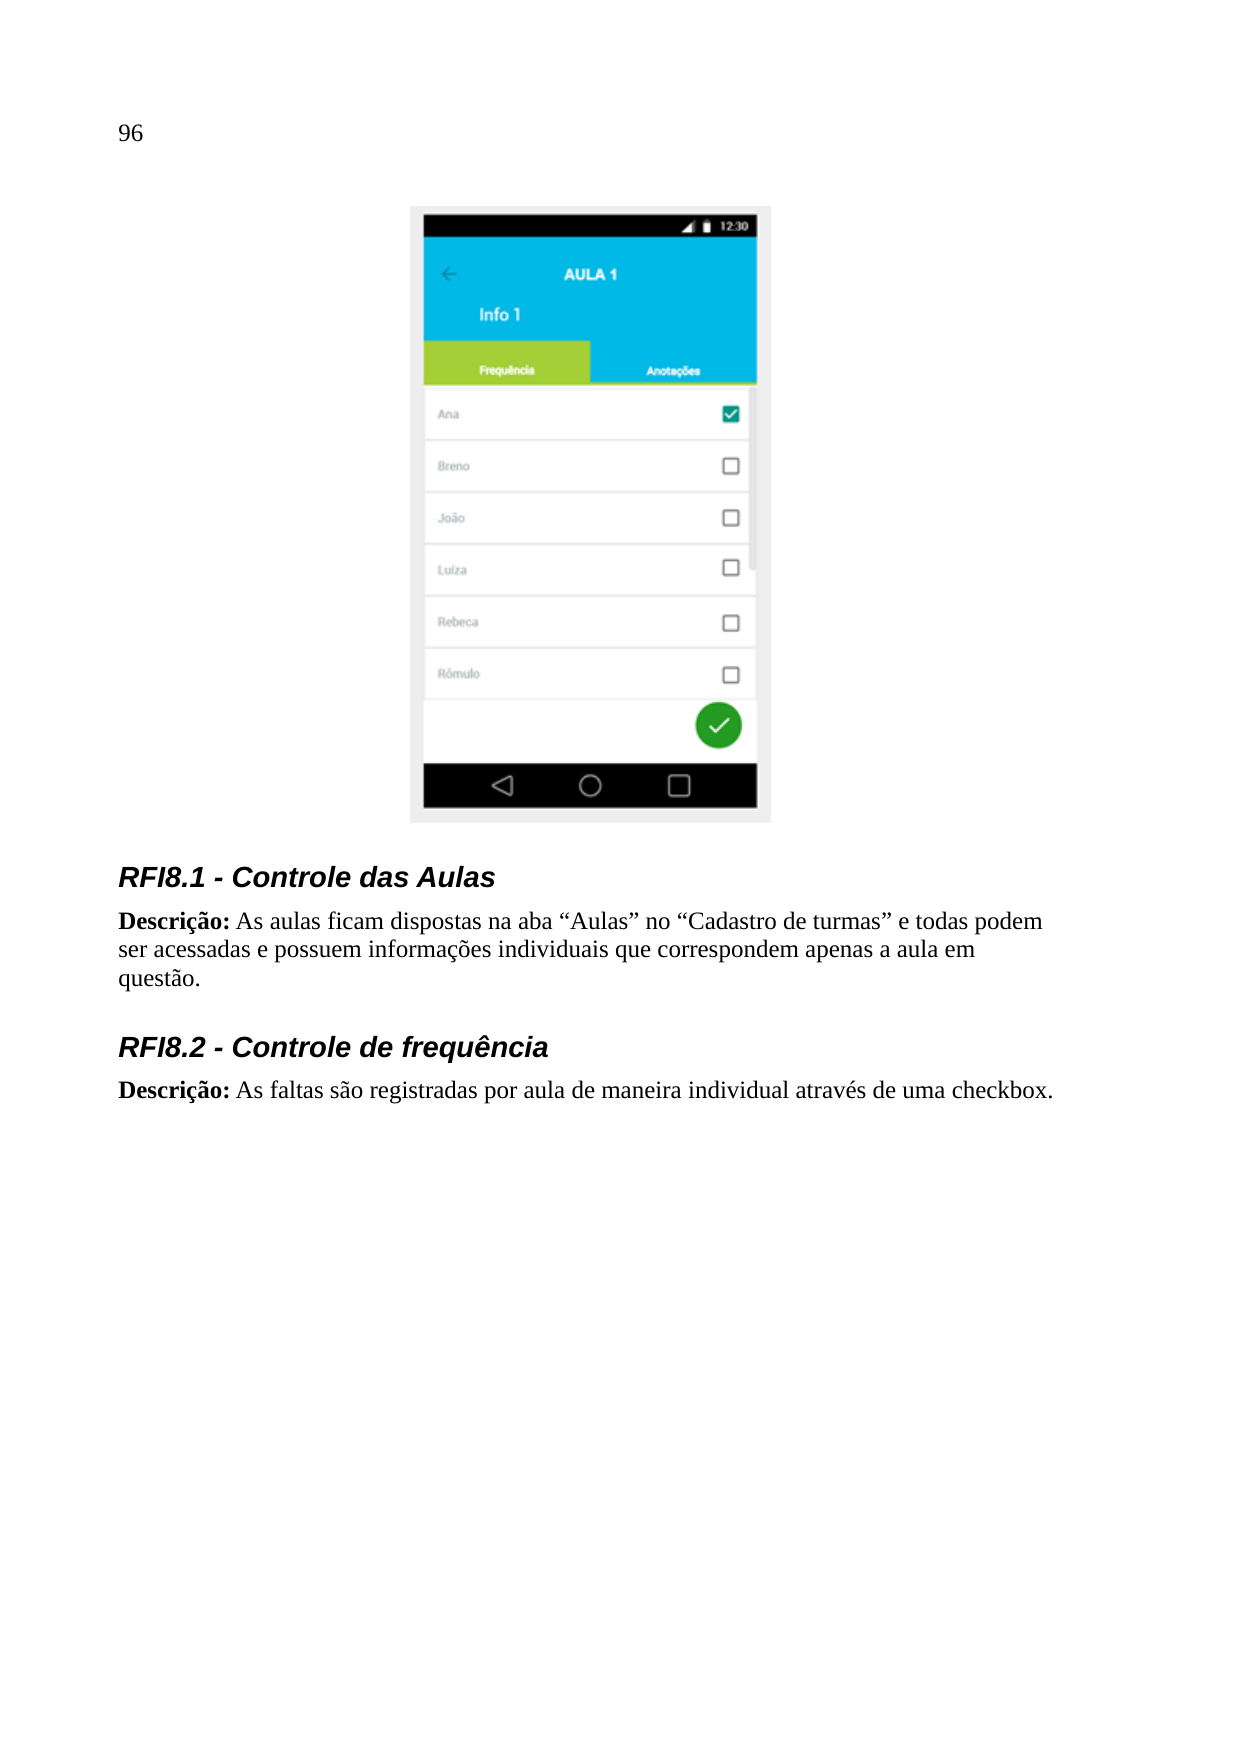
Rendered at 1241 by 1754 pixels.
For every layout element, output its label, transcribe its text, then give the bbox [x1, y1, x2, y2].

text Descrição: As faltas são registradas por aula de maneira individual através de uma checkbox. [118, 1076, 1063, 1104]
picture [410, 206, 772, 823]
subtitle RFI8.2 - Controle de frequência [118, 1029, 1063, 1063]
subtitle RFI8.1 - Controle das Aulas [118, 860, 1063, 893]
text Descrição: As aulas ficam dispostas na aba “Aulas” no “Cadastro de turmas” e todas podem ser acessadas e possuem informações individuais que correspondem apenas a aula em questão. [118, 906, 1063, 992]
